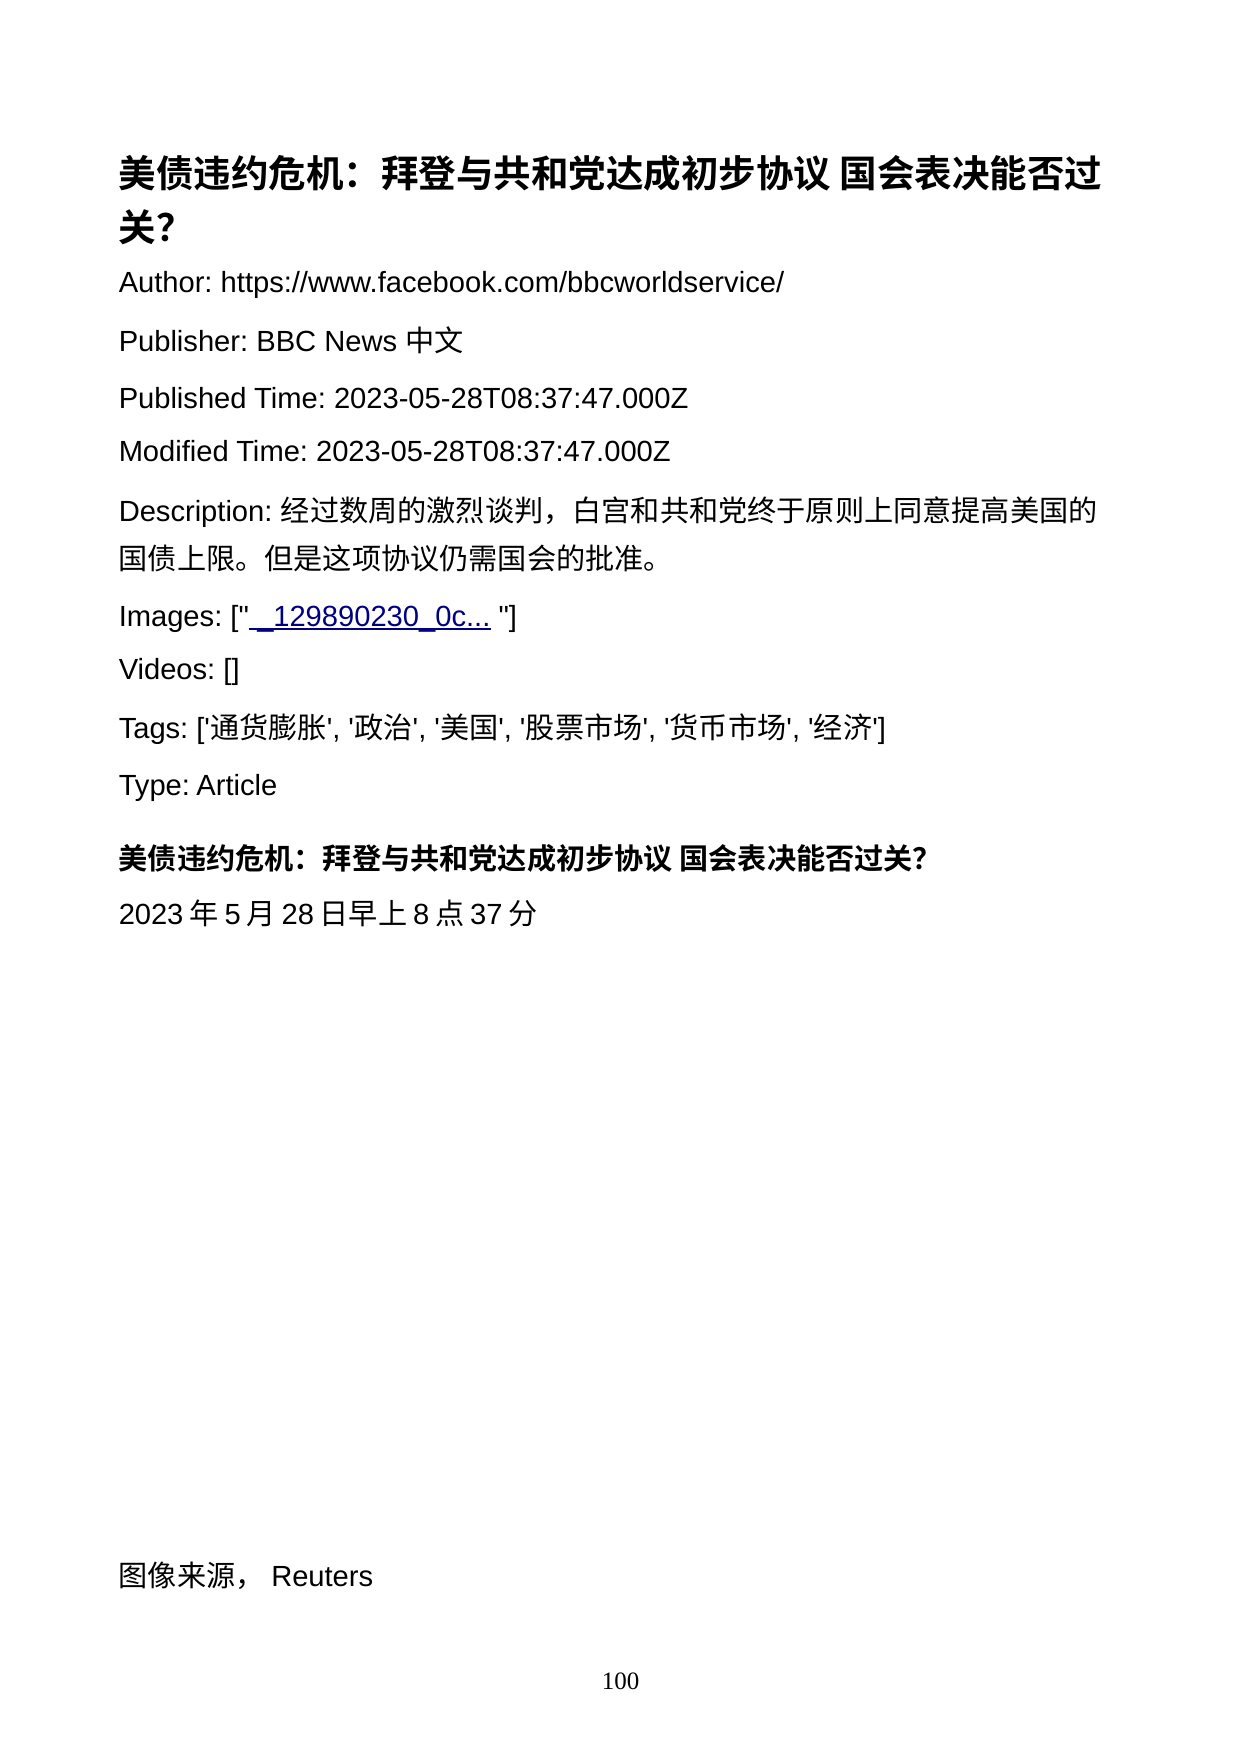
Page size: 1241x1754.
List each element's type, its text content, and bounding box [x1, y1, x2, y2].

text Description: 经过数周的激烈谈判，白宫和共和党终于原则上同意提高美国的国债上限。但是这项协议仍需国会的批准。 [118, 487, 1122, 578]
text Author: https://www.facebook.com/bbcworldservice/ [118, 264, 1122, 298]
text 图像来源， Reuters [118, 1553, 1122, 1595]
text Published Time: 2023-05-28T08:37:47.000Z [118, 381, 1122, 414]
text Tags: ['通货膨胀', '政治', '美国', '股票市场', '货币市场', '经济'] [118, 705, 1122, 747]
text Type: Article [118, 768, 1122, 802]
subtitle 美债违约危机：拜登与共和党达成初步协议 国会表决能否过关？ [118, 836, 1122, 878]
subtitle 美债违约危机：拜登与共和党达成初步协议 国会表决能否过关？ [118, 143, 1122, 252]
text 2023年5月28日早上8点37分 [118, 891, 1122, 1532]
text Videos: [] [118, 652, 1122, 685]
text Publisher: BBC News 中文 [118, 318, 1122, 360]
text Images: [" _129890230_0c... "] [118, 599, 1122, 632]
text Modified Time: 2023-05-28T08:37:47.000Z [118, 434, 1122, 467]
